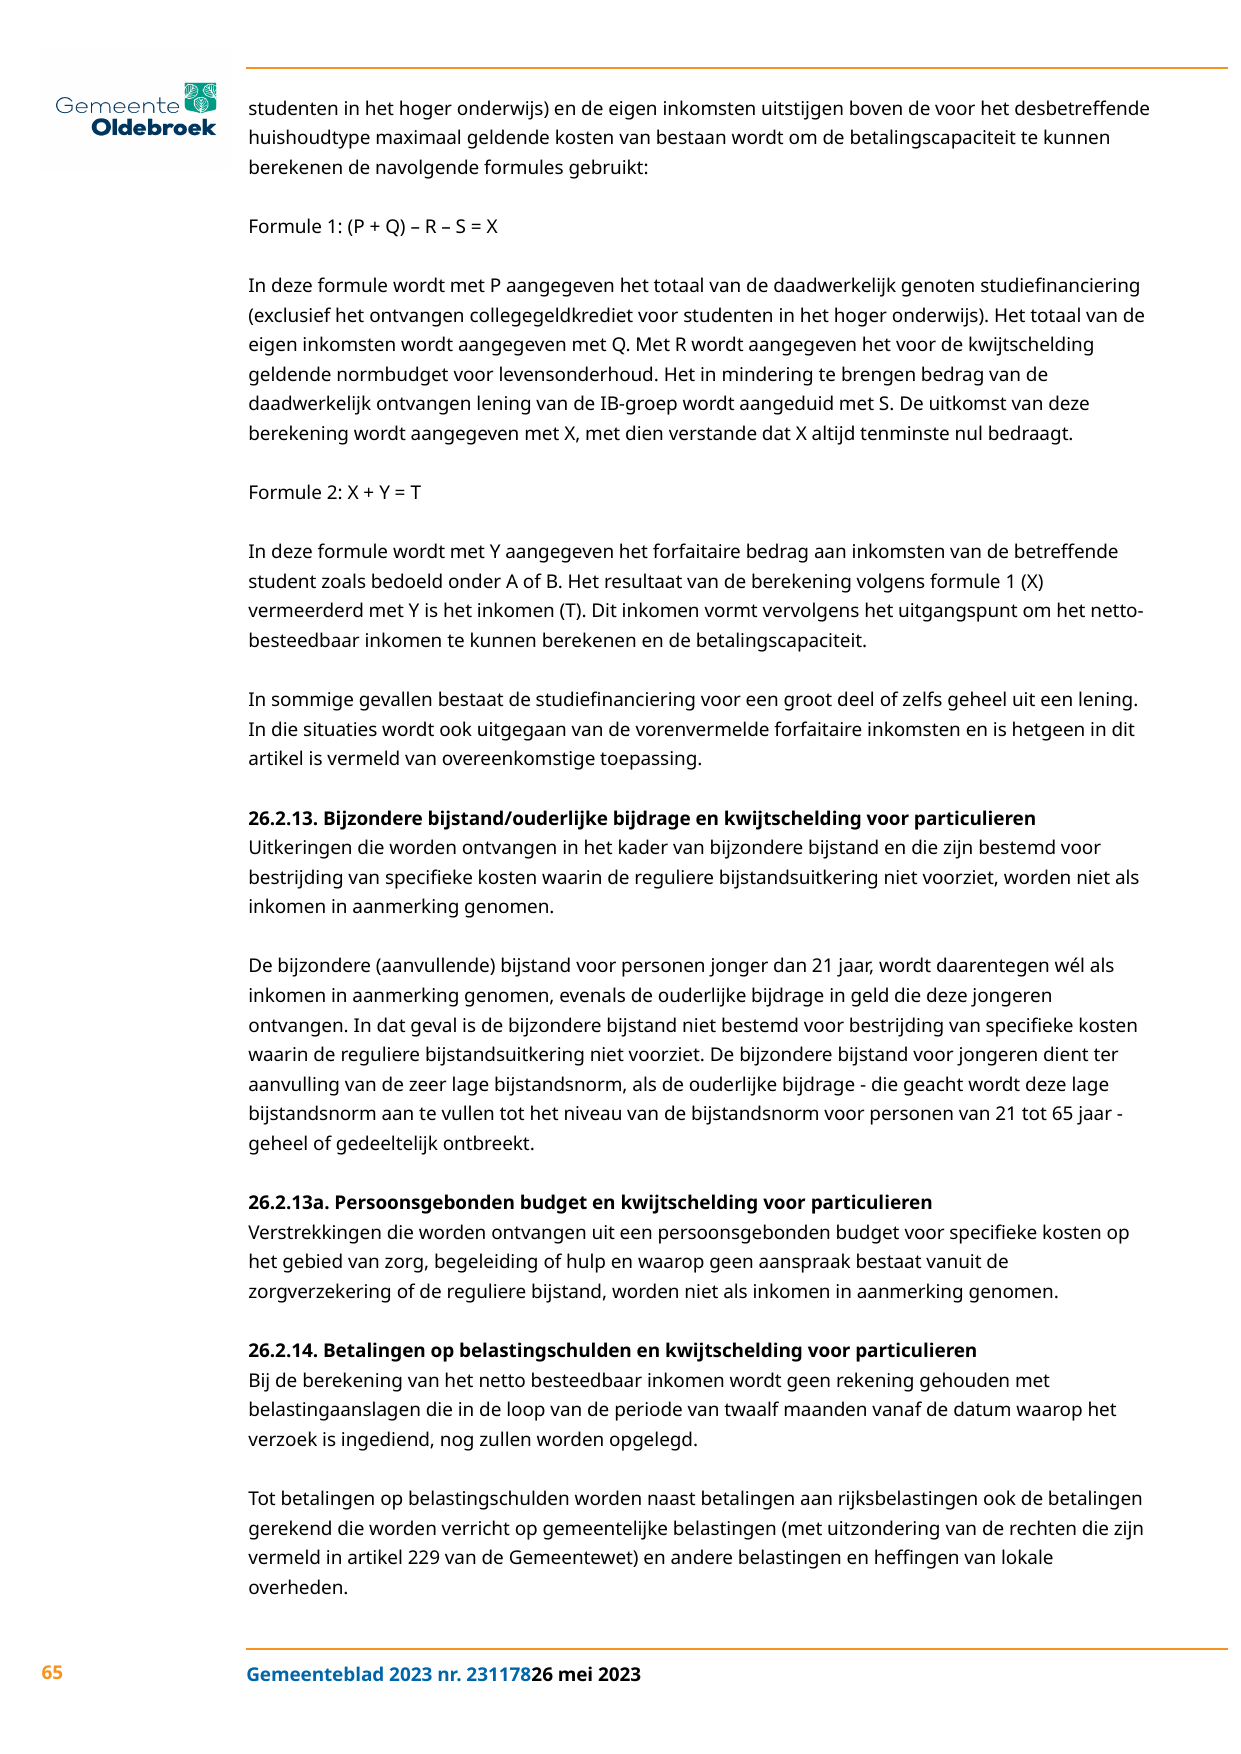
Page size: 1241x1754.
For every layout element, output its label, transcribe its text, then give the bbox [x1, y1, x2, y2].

text Bij de berekening van het netto besteedbaar inkomen wordt geen rekening gehouden met belastingaanslagen die in de loop van de periode van twaalf maanden vanaf de datum waarop het verzoek is ingediend, nog zullen worden opgelegd. [248, 1367, 1152, 1452]
picture [41, 47, 231, 172]
text Formule 2: X + Y = T [248, 479, 1152, 505]
text De bijzondere (aanvullende) bijstand voor personen jonger dan 21 jaar, wordt daarentegen wél als inkomen in aanmerking genomen, evenals de ouderlijke bijdrage in geld die deze jongeren ontvangen. In dat geval is de bijzondere bijstand niet bestemd voor bestrijding van specifieke kosten waarin de reguliere bijstandsuitkering niet voorziet. De bijzondere bijstand voor jongeren dient ter aanvulling van de zeer lage bijstandsnorm, als de ouderlijke bijdrage - die geacht wordt deze lage bijstandsnorm aan te vullen tot het niveau van de bijstandsnorm voor personen van 21 tot 65 jaar - geheel of gedeeltelijk ontbreekt. [248, 953, 1152, 1156]
text Tot betalingen op belastingschulden worden naast betalingen aan rijksbelastingen ook de betalingen gerekend die worden verricht op gemeentelijke belastingen (met uitzondering van de rechten die zijn vermeld in artikel 229 van de Gemeentewet) en andere belastingen en heffingen van lokale overheden. [248, 1485, 1152, 1600]
text 26.2.13a. Persoonsgebonden budget en kwijtschelding voor particulieren [248, 1189, 1152, 1215]
text studenten in het hoger onderwijs) en de eigen inkomsten uitstijgen boven de voor het desbetreffende huishoudtype maximaal geldende kosten van bestaan wordt om de betalingscapaciteit te kunnen berekenen de navolgende formules gebruikt: [248, 95, 1152, 180]
text In deze formule wordt met Y aangegeven het forfaitaire bedrag aan inkomsten van de betreffende student zoals bedoeld onder A of B. Het resultaat van de berekening volgens formule 1 (X) vermeerderd met Y is het inkomen (T). Dit inkomen vormt vervolgens het uitgangspunt om het netto-besteedbaar inkomen te kunnen berekenen en de betalingscapaciteit. [248, 538, 1152, 653]
text Formule 1: (P + Q) – R – S = X [248, 213, 1152, 239]
text In sommige gevallen bestaat de studiefinanciering voor een groot deel of zelfs geheel uit een lening. In die situaties wordt ook uitgegaan van de vorenvermelde forfaitaire inkomsten en is hetgeen in dit artikel is vermeld van overeenkomstige toepassing. [248, 686, 1152, 771]
text 26.2.13. Bijzondere bijstand/ouderlijke bijdrage en kwijtschelding voor particulieren [248, 805, 1152, 831]
text Uitkeringen die worden ontvangen in het kader van bijzondere bijstand en die zijn bestemd voor bestrijding van specifieke kosten waarin de reguliere bijstandsuitkering niet voorziet, worden niet als inkomen in aanmerking genomen. [248, 834, 1152, 919]
text Verstrekkingen die worden ontvangen uit een persoonsgebonden budget voor specifieke kosten op het gebied van zorg, begeleiding of hulp en waarop geen aanspraak bestaat vanuit de zorgverzekering of de reguliere bijstand, worden niet als inkomen in aanmerking genomen. [248, 1219, 1152, 1304]
text 26.2.14. Betalingen op belastingschulden en kwijtschelding voor particulieren [248, 1337, 1152, 1363]
text In deze formule wordt met P aangegeven het totaal van de daadwerkelijk genoten studiefinanciering (exclusief het ontvangen collegegeldkrediet voor studenten in het hoger onderwijs). Het totaal van de eigen inkomsten wordt aangegeven met Q. Met R wordt aangegeven het voor de kwijtschelding geldende normbudget voor levensonderhoud. Het in mindering te brengen bedrag van de daadwerkelijk ontvangen lening van de IB-groep wordt aangeduid met S. De uitkomst van deze berekening wordt aangegeven met X, met dien verstande dat X altijd tenminste nul bedraagt. [248, 272, 1152, 446]
